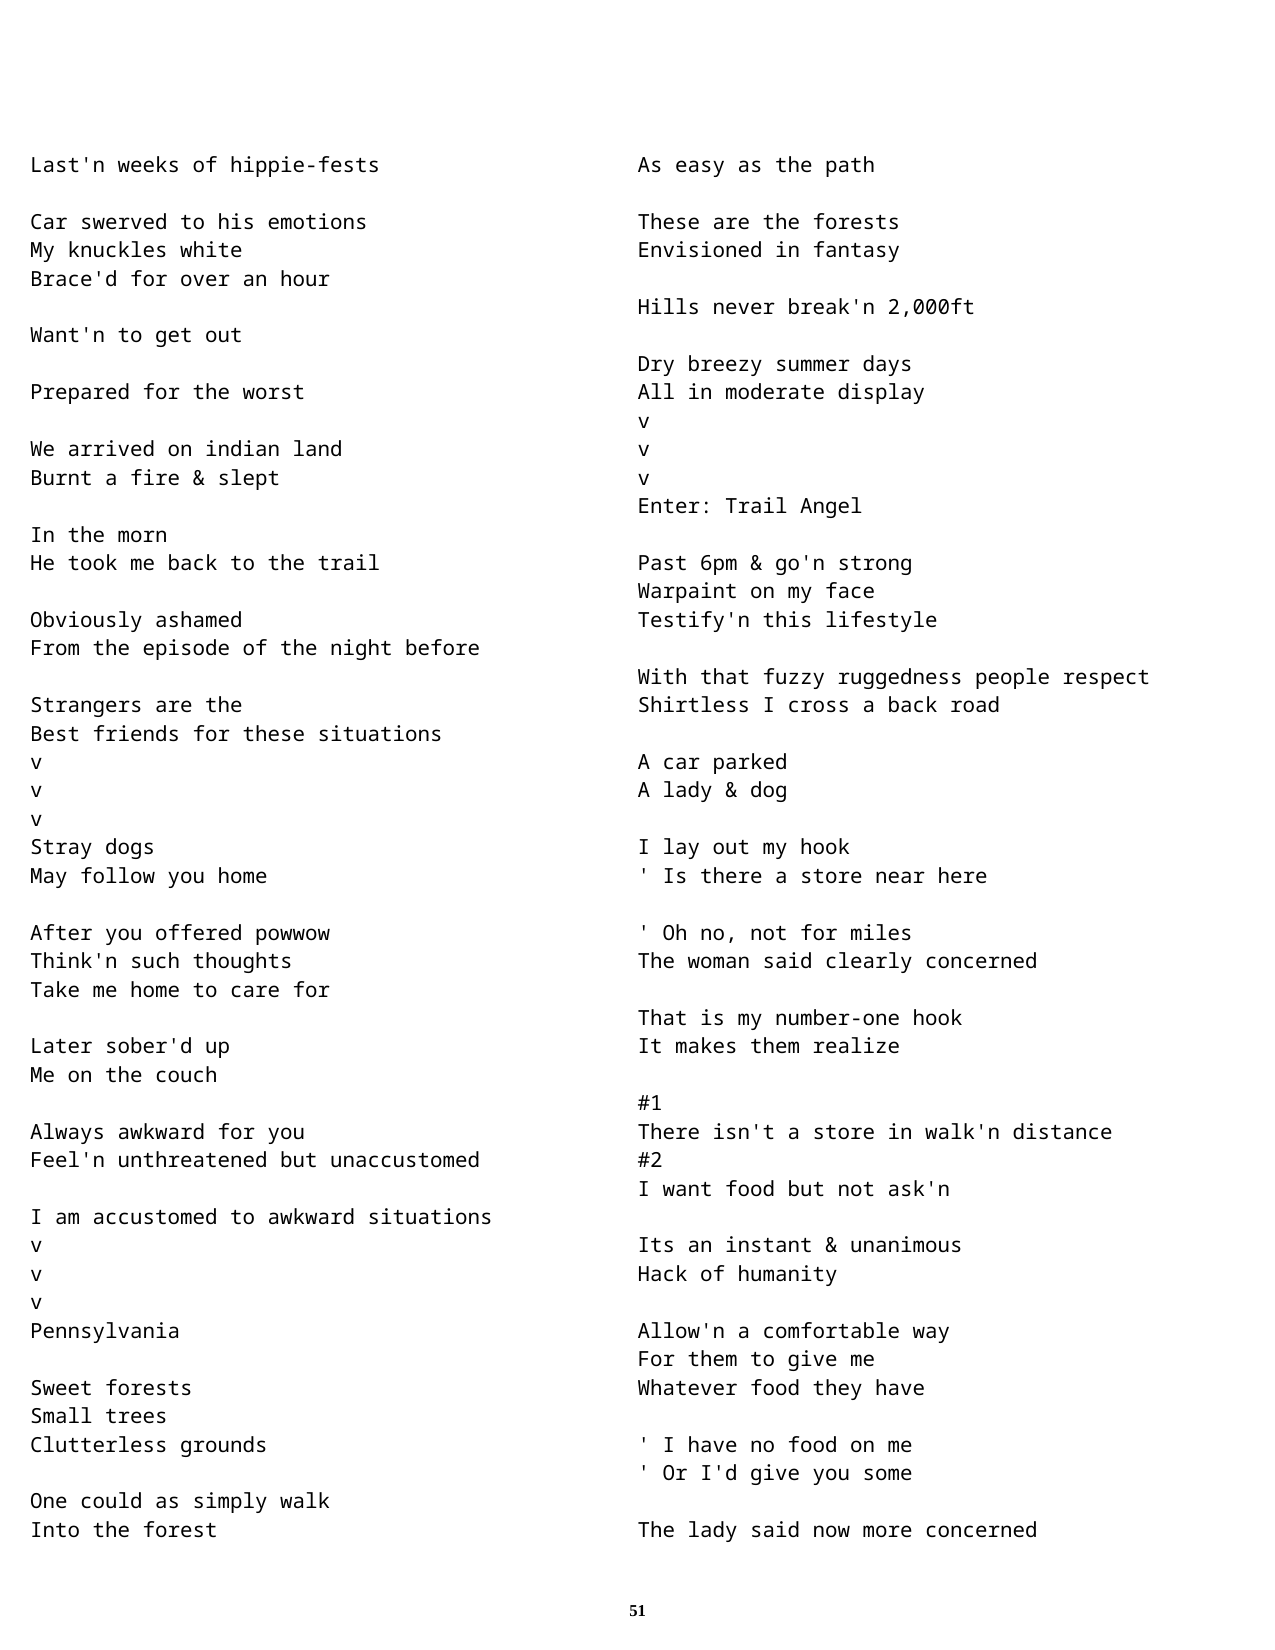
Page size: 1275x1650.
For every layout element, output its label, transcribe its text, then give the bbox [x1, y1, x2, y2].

text Take me home to care for [30, 975, 637, 1003]
text Enter: Trail Angel [637, 491, 1245, 520]
text ' Oh no, not for miles [637, 918, 1245, 946]
text Hills never break'n 2,000ft [637, 292, 1245, 321]
text Warpaint on my face [637, 577, 1245, 605]
text It makes them realize [637, 1032, 1245, 1060]
text Obviously ashamed [30, 605, 637, 633]
text There isn't a store in walk'n distance [637, 1117, 1245, 1145]
text I lay out my hook [637, 832, 1245, 861]
text From the episode of the night before [30, 633, 637, 662]
text v [30, 804, 637, 832]
text May follow you home [30, 861, 637, 889]
text Past 6pm & go'n strong [637, 548, 1245, 577]
text Prepared for the worst [30, 377, 637, 406]
text Dry breezy summer days [637, 349, 1245, 377]
text Hack of humanity [637, 1259, 1245, 1287]
text Best friends for these situations [30, 719, 637, 747]
text v [30, 1259, 637, 1287]
text Allow'n a comfortable way [637, 1316, 1245, 1344]
text Brace'd for over an hour [30, 264, 637, 292]
text ' Is there a store near here [637, 861, 1245, 889]
text Me on the couch [30, 1060, 637, 1088]
text v [30, 776, 637, 804]
text v [637, 434, 1245, 463]
text Small trees [30, 1401, 637, 1430]
text Want'n to get out [30, 321, 637, 349]
text As easy as the path [637, 150, 1245, 178]
text A lady & dog [637, 776, 1245, 804]
text For them to give me [637, 1344, 1245, 1373]
text One could as simply walk [30, 1487, 637, 1515]
text Car swerved to his emotions [30, 207, 637, 235]
text My knuckles white [30, 235, 637, 264]
text Sweet forests [30, 1373, 637, 1401]
text Pennsylvania [30, 1316, 637, 1344]
text v [637, 406, 1245, 434]
text We arrived on indian land [30, 434, 637, 463]
text That is my number-one hook [637, 1003, 1245, 1032]
text Envisioned in fantasy [637, 235, 1245, 264]
text After you offered powwow [30, 918, 637, 946]
text ' I have no food on me [637, 1430, 1245, 1458]
text Feel'n unthreatened but unaccustomed [30, 1145, 637, 1174]
text Later sober'd up [30, 1032, 637, 1060]
text In the morn [30, 520, 637, 548]
text Stray dogs [30, 832, 637, 861]
text v [30, 1231, 637, 1259]
text #1 [637, 1088, 1245, 1117]
text A car parked [637, 747, 1245, 776]
text I am accustomed to awkward situations [30, 1202, 637, 1231]
text Last'n weeks of hippie-fests [30, 150, 637, 178]
text With that fuzzy ruggedness people respect [637, 662, 1245, 690]
text Its an instant & unanimous [637, 1231, 1245, 1259]
text v [30, 1287, 637, 1316]
text v [30, 747, 637, 776]
text These are the forests [637, 207, 1245, 235]
text Burnt a fire & slept [30, 463, 637, 491]
text Think'n such thoughts [30, 946, 637, 975]
text Strangers are the [30, 690, 637, 719]
text I want food but not ask'n [637, 1174, 1245, 1202]
text ' Or I'd give you some [637, 1458, 1245, 1487]
text Always awkward for you [30, 1117, 637, 1145]
text Testify'n this lifestyle [637, 605, 1245, 633]
text v [637, 463, 1245, 491]
text All in moderate display [637, 377, 1245, 406]
text Into the forest [30, 1515, 637, 1543]
text Clutterless grounds [30, 1430, 637, 1458]
text He took me back to the trail [30, 548, 637, 577]
text #2 [637, 1145, 1245, 1174]
text Shirtless I cross a back road [637, 690, 1245, 719]
text Whatever food they have [637, 1373, 1245, 1401]
text The woman said clearly concerned [637, 946, 1245, 975]
text The lady said now more concerned [637, 1515, 1245, 1543]
